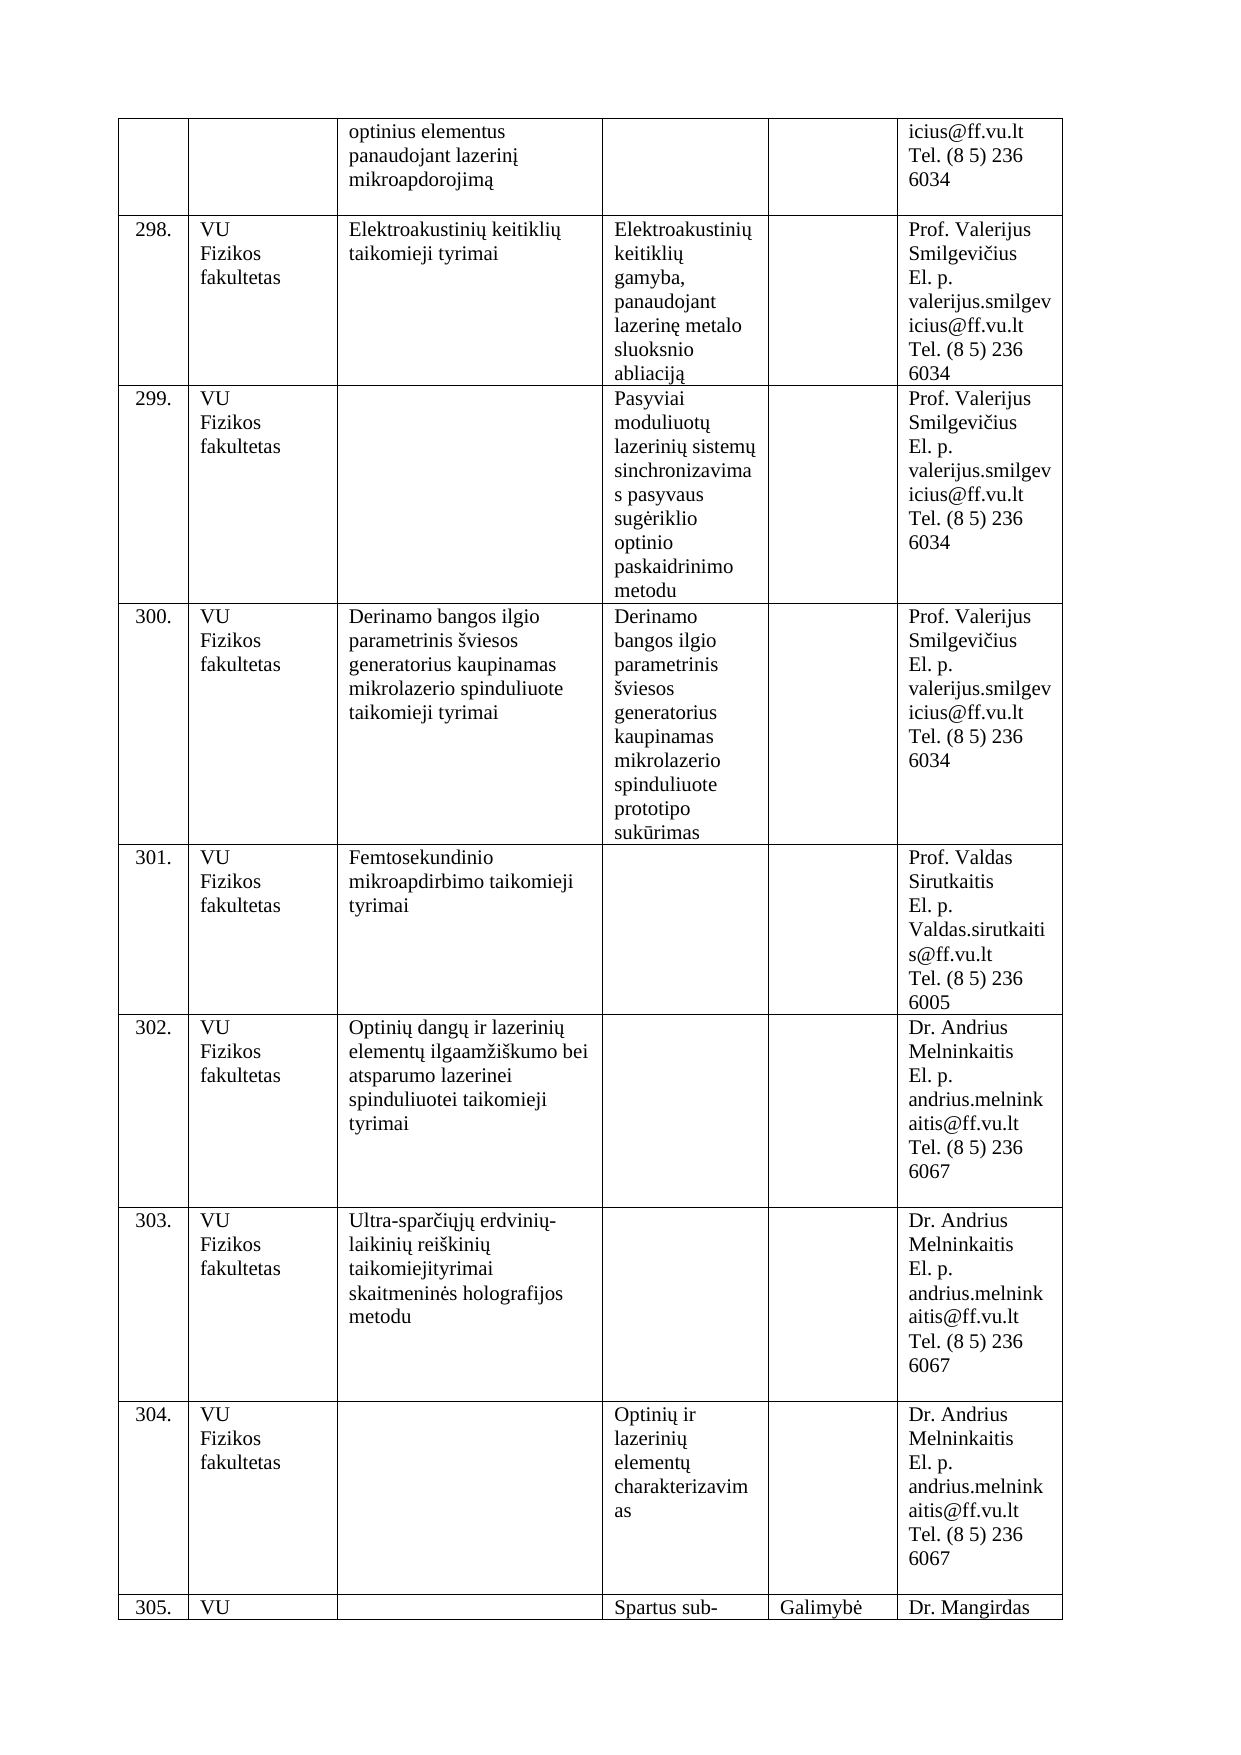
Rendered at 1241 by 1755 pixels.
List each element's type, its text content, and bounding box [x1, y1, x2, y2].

table_cell [769, 1015, 897, 1207]
table_cell [119, 119, 188, 215]
table_cell VU Fizikos fakultetas [189, 845, 337, 1014]
table_cell 305. [119, 1595, 188, 1619]
table_cell Elektroakustinių keitiklių gamyba, panaudojant lazerinę metalo sluoksnio abliaciją [603, 216, 768, 385]
table_cell Dr. Andrius Melninkaitis El. p. andrius.melninkaitis@ff.vu.lt Tel. (8 5) 236 6067 [898, 1402, 1062, 1594]
table_cell [769, 1402, 897, 1594]
table_cell optinius elementus panaudojant lazerinį mikroapdorojimą [338, 119, 602, 215]
table_cell [769, 119, 897, 215]
table_cell Optinių ir lazerinių elementų charakterizavimas [603, 1402, 768, 1594]
table_cell [603, 1015, 768, 1207]
table_cell VU Fizikos fakultetas [189, 604, 337, 844]
table_cell [603, 119, 768, 215]
table_cell Derinamo bangos ilgio parametrinis šviesos generatorius kaupinamas mikrolazerio spinduliuote taikomieji tyrimai [338, 604, 602, 844]
table_cell Spartus sub- [603, 1595, 768, 1619]
table_cell 304. [119, 1402, 188, 1594]
table_cell [338, 1595, 602, 1619]
table_cell Dr. Andrius Melninkaitis El. p. andrius.melninkaitis@ff.vu.lt Tel. (8 5) 236 6067 [898, 1015, 1062, 1207]
table_cell [769, 845, 897, 1014]
table_cell [603, 1208, 768, 1401]
table_cell VU Fizikos fakultetas [189, 386, 337, 602]
table_cell VU Fizikos fakultetas [189, 216, 337, 385]
table_cell Femtosekundinio mikroapdirbimo taikomieji tyrimai [338, 845, 602, 1014]
table_cell Dr. Mangirdas [898, 1595, 1062, 1619]
table_cell Optinių dangų ir lazerinių elementų ilgaamžiškumo bei atsparumo lazerinei spinduliuotei taikomieji tyrimai [338, 1015, 602, 1207]
table_cell Pasyviai moduliuotų lazerinių sistemų sinchronizavimas pasyvaus sugėriklio optinio paskaidrinimo metodu [603, 386, 768, 602]
table_cell Derinamo bangos ilgio parametrinis šviesos generatorius kaupinamas mikrolazerio spinduliuote prototipo sukūrimas [603, 604, 768, 844]
table_cell 303. [119, 1208, 188, 1401]
table_cell [338, 386, 602, 602]
table_cell Prof. Valdas Sirutkaitis El. p. Valdas.sirutkaitis@ff.vu.lt Tel. (8 5) 236 6005 [898, 845, 1062, 1014]
table_cell VU [189, 1595, 337, 1619]
table_cell [769, 216, 897, 385]
table_cell [769, 604, 897, 844]
table_cell [338, 1402, 602, 1594]
table_cell Dr. Andrius Melninkaitis El. p. andrius.melninkaitis@ff.vu.lt Tel. (8 5) 236 6067 [898, 1208, 1062, 1401]
table_cell [189, 119, 337, 215]
table_cell Prof. Valerijus Smilgevičius El. p. valerijus.smilgevicius@ff.vu.lt Tel. (8 5) 236 6034 [898, 216, 1062, 385]
table_cell VU Fizikos fakultetas [189, 1208, 337, 1401]
table_cell 300. [119, 604, 188, 844]
table_cell Galimybė [769, 1595, 897, 1619]
table_cell Prof. Valerijus Smilgevičius El. p. valerijus.smilgevicius@ff.vu.lt Tel. (8 5) 236 6034 [898, 604, 1062, 844]
table_cell 298. [119, 216, 188, 385]
table_cell icius@ff.vu.lt Tel. (8 5) 236 6034 [898, 119, 1062, 215]
table_cell [769, 386, 897, 602]
table_cell Elektroakustinių keitiklių taikomieji tyrimai [338, 216, 602, 385]
table_cell VU Fizikos fakultetas [189, 1402, 337, 1594]
table_cell [769, 1208, 897, 1401]
table_cell 301. [119, 845, 188, 1014]
table_cell Prof. Valerijus Smilgevičius El. p. valerijus.smilgevicius@ff.vu.lt Tel. (8 5) 236 6034 [898, 386, 1062, 602]
table_cell 299. [119, 386, 188, 602]
table_cell Ultra-sparčiųjų erdvinių-laikinių reiškinių taikomiejityrimai skaitmeninės holografijos metodu [338, 1208, 602, 1401]
table_cell [603, 845, 768, 1014]
table_cell VU Fizikos fakultetas [189, 1015, 337, 1207]
table_cell 302. [119, 1015, 188, 1207]
